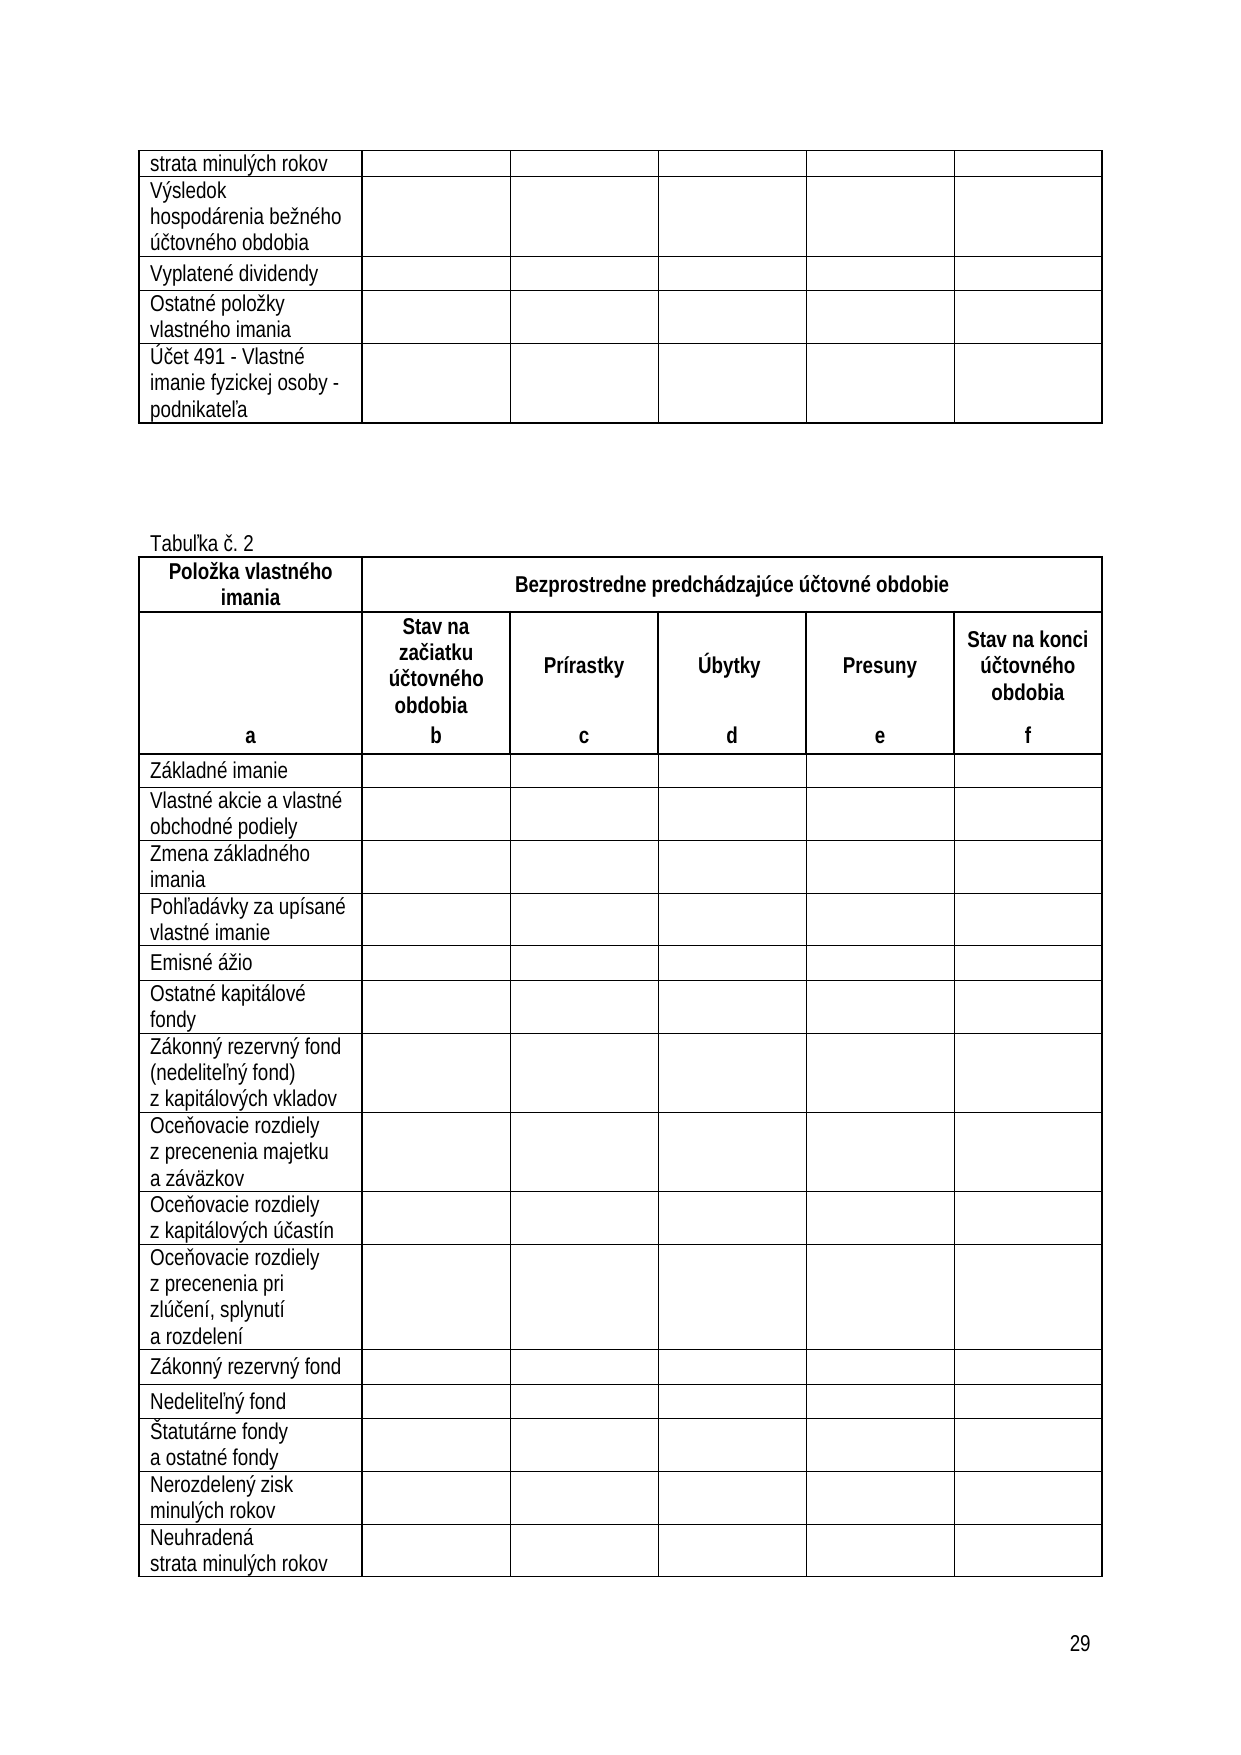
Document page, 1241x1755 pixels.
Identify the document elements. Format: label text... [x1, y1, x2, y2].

table_cell [363, 344, 510, 422]
table_cell [363, 841, 510, 892]
table_cell [511, 981, 658, 1032]
table_cell Zákonný rezervný fond [140, 1350, 361, 1383]
table_cell Účet 491 - Vlastné imanie fyzickej osoby - podnikateľa [140, 344, 361, 422]
table_cell [955, 344, 1101, 422]
table_cell [363, 1350, 510, 1383]
table_cell d [659, 718, 805, 752]
table_cell Zákonný rezervný fond (nedeliteľný fond) z kapitálových vkladov [140, 1034, 361, 1112]
table_cell [955, 981, 1101, 1032]
table_cell b [363, 718, 509, 752]
table_cell Prírastky [511, 613, 657, 718]
table_cell [659, 1034, 806, 1112]
table_cell [363, 177, 510, 256]
table_cell [363, 1034, 510, 1112]
table_cell [955, 1350, 1101, 1383]
table_cell Ostatné položky vlastného imania [140, 291, 361, 343]
table_cell [659, 894, 806, 945]
table_cell [807, 946, 954, 980]
table_cell Nerozdelený zisk minulých rokov [140, 1472, 361, 1523]
table_cell [363, 1192, 510, 1244]
table_cell Ostatné kapitálové fondy [140, 981, 361, 1032]
table_cell Stav na konci účtovného obdobia [955, 613, 1101, 718]
table_cell Základné imanie [140, 755, 361, 787]
table_cell [807, 291, 954, 343]
table_cell [363, 1419, 510, 1471]
table_cell [955, 755, 1101, 787]
table_cell Stav na začiatku účtovného obdobia [363, 613, 509, 718]
table_cell [807, 151, 954, 176]
table_cell [511, 177, 658, 256]
table_cell [807, 1245, 954, 1349]
table_cell [955, 946, 1101, 980]
table_cell [955, 1034, 1101, 1112]
table_cell [363, 291, 510, 343]
table_cell [511, 1350, 658, 1383]
table_cell Oceňovacie rozdiely z kapitálových účastín [140, 1192, 361, 1244]
table_cell [955, 291, 1101, 343]
table_cell [955, 1472, 1101, 1523]
table_cell [807, 1525, 954, 1576]
table_cell Emisné ážio [140, 946, 361, 980]
table_cell [511, 894, 658, 945]
table_cell [511, 946, 658, 980]
table_cell c [511, 718, 657, 752]
table_cell Pohľadávky za upísané vlastné imanie [140, 894, 361, 945]
table_cell [140, 613, 361, 718]
table_cell Výsledok hospodárenia bežného účtovného obdobia [140, 177, 361, 256]
table_cell [363, 1245, 510, 1349]
table_cell [659, 841, 806, 892]
table_cell [955, 151, 1101, 176]
table_cell Presuny [807, 613, 953, 718]
table_cell [807, 1385, 954, 1418]
table_cell [807, 1192, 954, 1244]
table_cell Vlastné akcie a vlastné obchodné podiely [140, 788, 361, 840]
table_cell strata minulých rokov [140, 151, 361, 176]
table_cell [955, 1113, 1101, 1191]
table_cell [363, 1525, 510, 1576]
text Tabuľka č. 2 [150, 529, 1090, 556]
table_cell [955, 1419, 1101, 1471]
table_cell [807, 344, 954, 422]
table_cell [659, 1245, 806, 1349]
table_cell [807, 177, 954, 256]
table_cell [511, 1034, 658, 1112]
table_cell [363, 257, 510, 290]
table_cell [955, 1245, 1101, 1349]
table_cell [659, 344, 806, 422]
table_cell Neuhradená strata minulých rokov [140, 1525, 361, 1576]
table_cell [807, 1350, 954, 1383]
table_cell f [955, 718, 1101, 752]
table_cell [363, 788, 510, 840]
table_cell [807, 788, 954, 840]
table_cell [511, 344, 658, 422]
table_cell Úbytky [659, 613, 805, 718]
table_cell [659, 151, 806, 176]
table_cell [807, 1419, 954, 1471]
table_cell [363, 946, 510, 980]
table_cell [659, 1113, 806, 1191]
table_cell [659, 257, 806, 290]
table_cell [511, 788, 658, 840]
table_cell [511, 291, 658, 343]
table_cell [659, 1525, 806, 1576]
table_header Bezprostredne predchádzajúce účtovné obdobie [363, 558, 1101, 611]
table_cell [511, 755, 658, 787]
table_cell [659, 1419, 806, 1471]
table_cell [363, 755, 510, 787]
table_cell [511, 841, 658, 892]
table_cell [363, 1113, 510, 1191]
table_cell Nedeliteľný fond [140, 1385, 361, 1418]
table_cell [807, 1034, 954, 1112]
table_cell [511, 1525, 658, 1576]
table_cell [511, 1472, 658, 1523]
table_cell [511, 1192, 658, 1244]
table_cell [659, 1385, 806, 1418]
table_cell e [807, 718, 953, 752]
table_cell [659, 755, 806, 787]
table_cell [955, 177, 1101, 256]
table_cell [511, 257, 658, 290]
table_cell [807, 841, 954, 892]
table_header Položka vlastného imania [140, 558, 361, 611]
table_cell [807, 981, 954, 1032]
table_cell [659, 981, 806, 1032]
table_cell [363, 151, 510, 176]
table_cell [659, 1472, 806, 1523]
table_cell [955, 894, 1101, 945]
table_cell [659, 946, 806, 980]
table_cell a [140, 718, 361, 752]
table_cell [807, 1113, 954, 1191]
table_cell Zmena základného imania [140, 841, 361, 892]
table_cell [807, 1472, 954, 1523]
table_cell Oceňovacie rozdiely z precenenia majetku a záväzkov [140, 1113, 361, 1191]
table_cell [807, 894, 954, 945]
table_cell [511, 1419, 658, 1471]
table_cell [955, 1385, 1101, 1418]
table_cell Štatutárne fondy a ostatné fondy [140, 1419, 361, 1471]
table_cell [659, 291, 806, 343]
table_cell [659, 788, 806, 840]
table_cell [511, 151, 658, 176]
table_cell [511, 1385, 658, 1418]
table_cell [955, 1525, 1101, 1576]
table_cell Vyplatené dividendy [140, 257, 361, 290]
table_cell [955, 257, 1101, 290]
table_cell [807, 755, 954, 787]
table_cell [511, 1113, 658, 1191]
table_cell [659, 1192, 806, 1244]
table_cell [363, 981, 510, 1032]
table_cell [511, 1245, 658, 1349]
table_cell [955, 1192, 1101, 1244]
table_cell [363, 1385, 510, 1418]
table_cell [363, 1472, 510, 1523]
table_cell Oceňovacie rozdiely z precenenia pri zlúčení, splynutí a rozdelení [140, 1245, 361, 1349]
table_cell [659, 1350, 806, 1383]
table_cell [659, 177, 806, 256]
table_cell [363, 894, 510, 945]
table_cell [955, 841, 1101, 892]
table_cell [955, 788, 1101, 840]
table_cell [807, 257, 954, 290]
